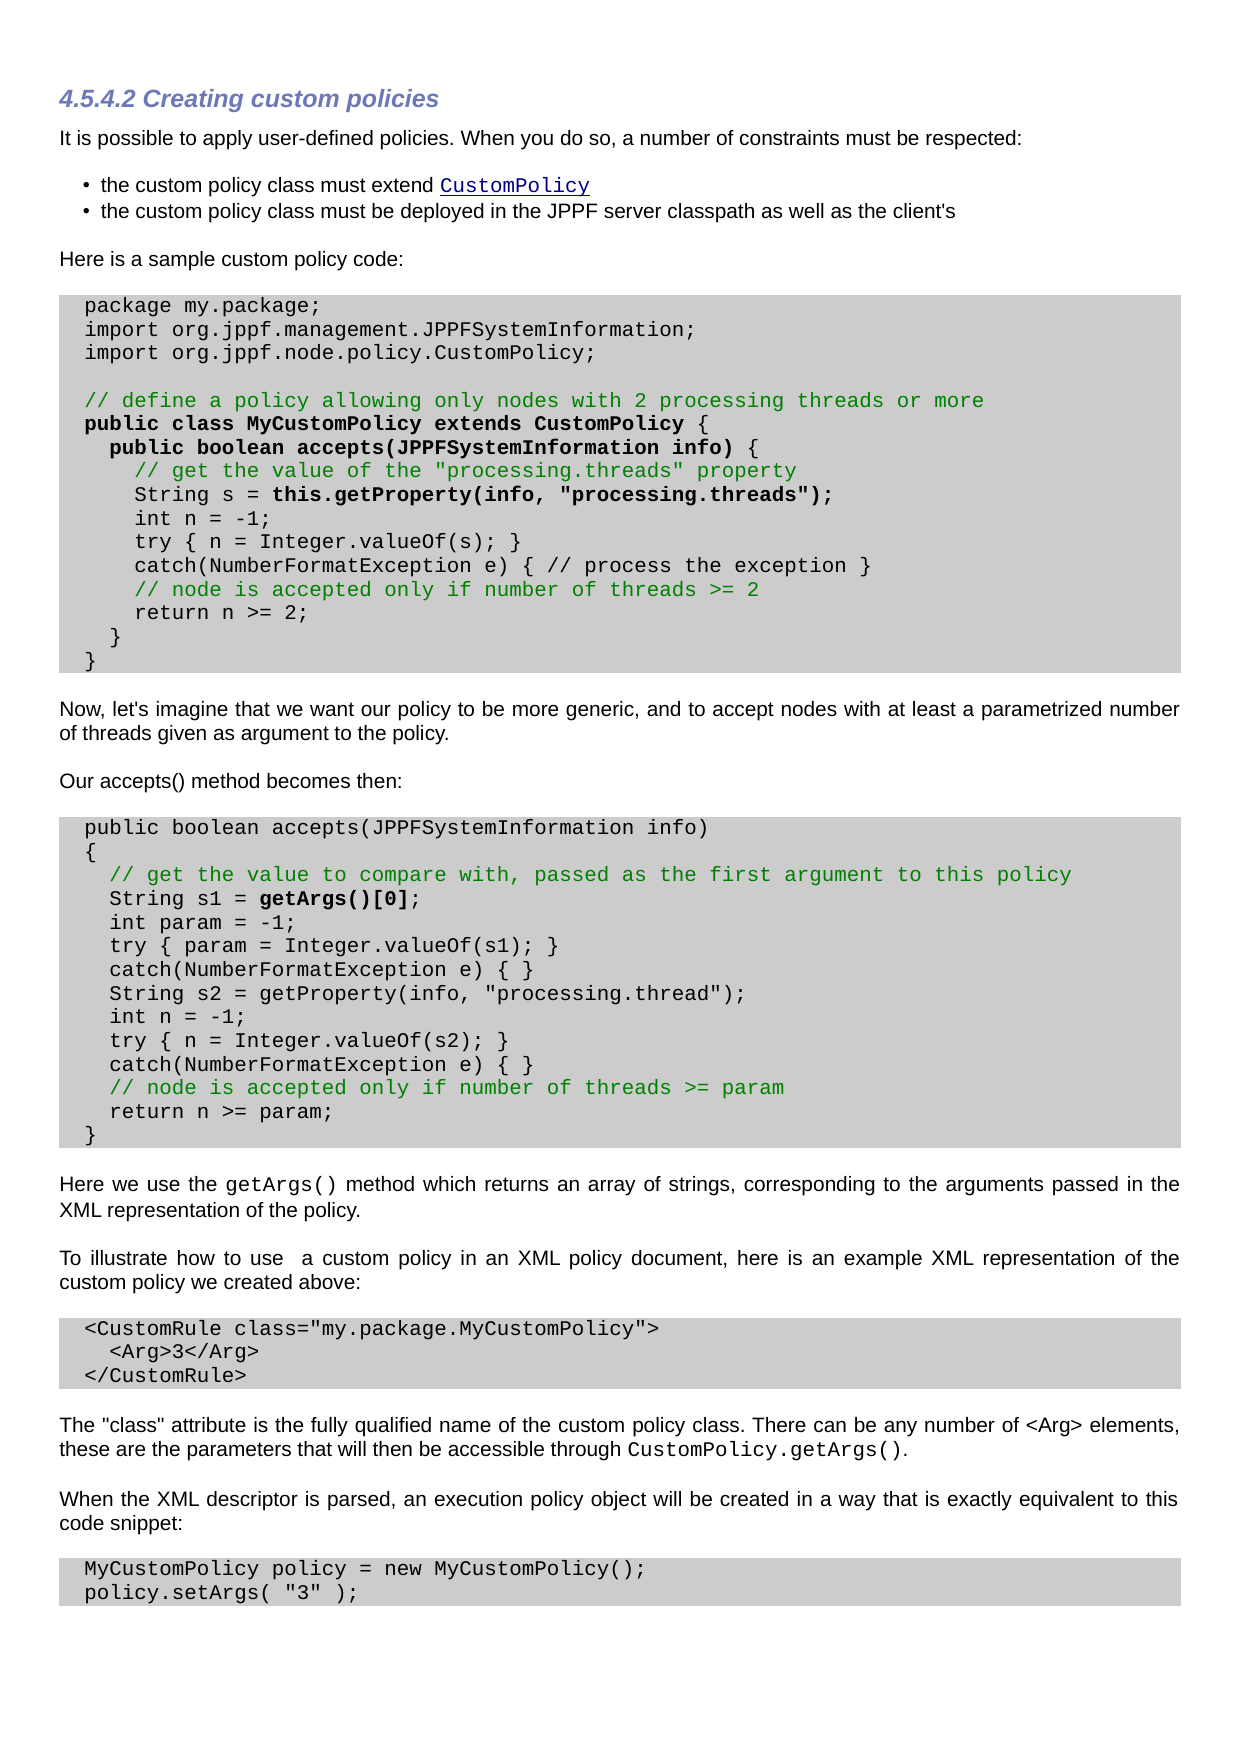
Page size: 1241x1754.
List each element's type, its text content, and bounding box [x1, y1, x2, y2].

text catch(NumberFormatException e) { // process the exception } [59, 555, 1181, 579]
text int param = -1; [59, 912, 1181, 935]
text Now, let's imagine that we want our policy to be more generic, and to accept nodes with at least a parametrized number of threads given as argument to the policy. [59, 697, 1181, 745]
text policy.setArgs( "3" ); [59, 1582, 1181, 1606]
text public boolean accepts(JPPFSystemInformation info) [59, 817, 1181, 841]
text public class MyCustomPolicy extends CustomPolicy { [59, 413, 1181, 437]
text import org.jppf.management.JPPFSystemInformation; [59, 319, 1181, 342]
text return n >= 2; [59, 602, 1181, 626]
text The "class" attribute is the fully qualified name of the custom policy class. There can be any number of <Arg> elements, these are the parameters that will then be accessible through CustomPolicy.getArgs(). [59, 1413, 1181, 1462]
text It is possible to apply user-defined policies. When you do so, a number of constraints must be respected: [59, 125, 1181, 149]
text MyCustomPolicy policy = new MyCustomPolicy(); [59, 1558, 1181, 1582]
text } [59, 650, 1181, 673]
text When the XML descriptor is parsed, an execution policy object will be created in a way that is exactly equivalent to this code snippet: [59, 1486, 1181, 1534]
text catch(NumberFormatException e) { } [59, 959, 1181, 983]
text String s = this.getProperty(info, "processing.threads"); [59, 484, 1181, 508]
text // get the value of the "processing.threads" property [59, 461, 1181, 484]
text import org.jppf.node.policy.CustomPolicy; [59, 342, 1181, 366]
list the custom policy class must be deployed in the JPPF server classpath as well as the client's [83, 199, 1181, 223]
text <Arg>3</Arg> [59, 1341, 1181, 1365]
text public boolean accepts(JPPFSystemInformation info) { [59, 437, 1181, 461]
text </CustomRule> [59, 1365, 1181, 1389]
text try { n = Integer.valueOf(s2); } [59, 1030, 1181, 1053]
text int n = -1; [59, 508, 1181, 531]
text String s2 = getProperty(info, "processing.thread"); [59, 983, 1181, 1006]
text return n >= param; [59, 1101, 1181, 1124]
text { [59, 841, 1181, 864]
text package my.package; [59, 295, 1181, 319]
text try { param = Integer.valueOf(s1); } [59, 935, 1181, 959]
text // node is accepted only if number of threads >= 2 [59, 579, 1181, 602]
subtitle Creating custom policies [59, 84, 1181, 113]
list the custom policy class must extend CustomPolicy [83, 173, 1181, 199]
text To illustrate how to use a custom policy in an XML policy document, here is an example XML representation of the custom policy we created above: [59, 1246, 1181, 1294]
text } [59, 1124, 1181, 1148]
text } [59, 626, 1181, 650]
text <CustomRule class="my.package.MyCustomPolicy"> [59, 1318, 1181, 1341]
text // node is accepted only if number of threads >= param [59, 1077, 1181, 1101]
text // get the value to compare with, passed as the first argument to this policy [59, 864, 1181, 888]
text try { n = Integer.valueOf(s); } [59, 531, 1181, 555]
text catch(NumberFormatException e) { } [59, 1053, 1181, 1077]
text int n = -1; [59, 1006, 1181, 1030]
text Here is a sample custom policy code: [59, 247, 1181, 271]
text // define a policy allowing only nodes with 2 processing threads or more [59, 389, 1181, 413]
text Here we use the getArgs() method which returns an array of strings, corresponding to the arguments passed in the XML representation of the policy. [59, 1172, 1181, 1222]
text String s1 = getArgs()[0]; [59, 888, 1181, 912]
text Our accepts() method becomes then: [59, 769, 1181, 793]
